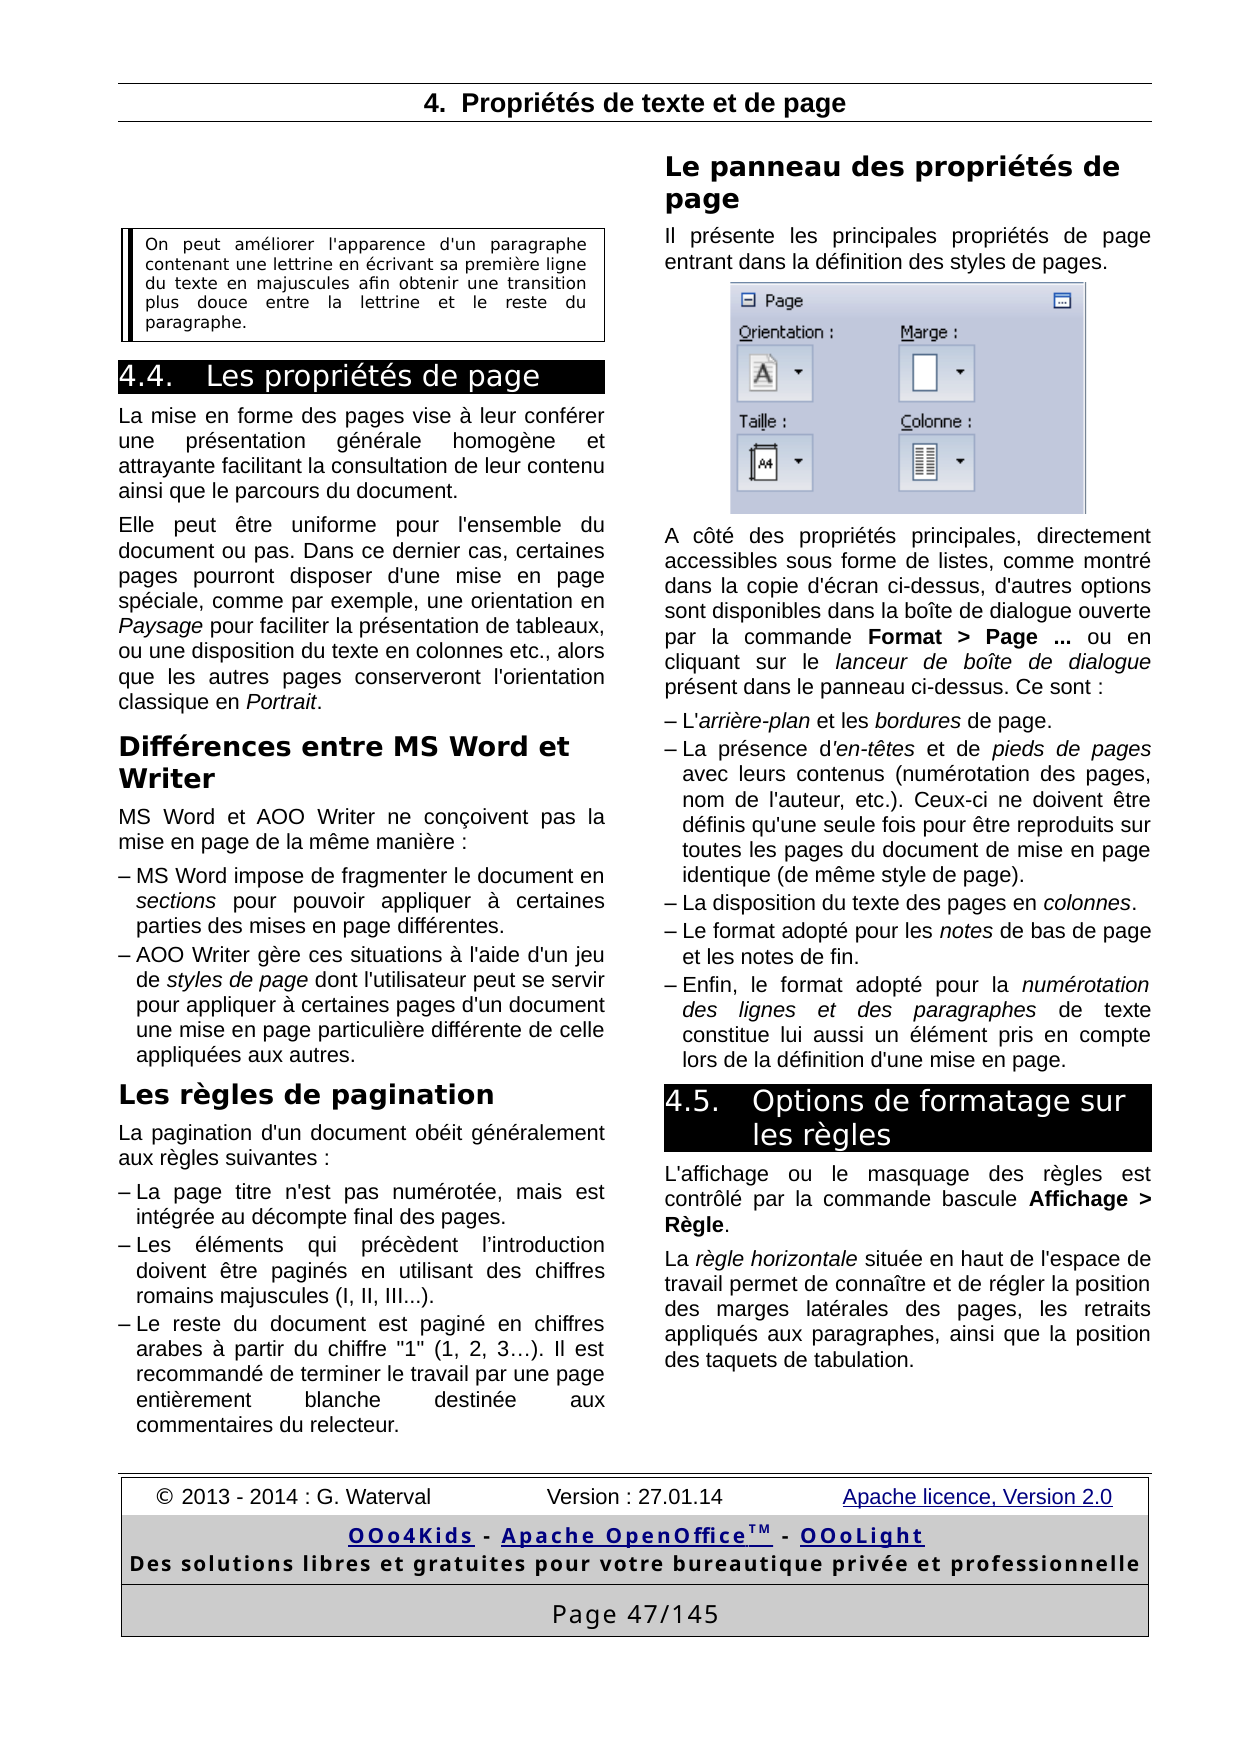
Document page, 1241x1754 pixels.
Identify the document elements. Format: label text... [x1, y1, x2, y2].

list AOO Writer gère ces situations à l'aide d'un jeu de styles de page dont l'utilisateur peut se servir pour appliquer à certaines pages d'un document une mise en page particulière différente de celle appliquées aux autres. [118, 941, 605, 1067]
text L'affichage ou le masquage des règles est contrôlé par la commande bascule Affichage > Règle. [664, 1161, 1152, 1237]
subtitle Différences entre MS Word et Writer [118, 732, 605, 795]
subtitle Les propriétés de page [118, 360, 605, 394]
text MS Word et AOO Writer ne conçoivent pas la mise en page de la même manière : [118, 804, 605, 854]
list Le format adopté pour les notes de bas de page et les notes de fin. [664, 918, 1152, 969]
list Enfin, le format adopté pour la numérotation des lignes et des paragraphes de texte constitue lui aussi un élément pris en compte lors de la définition d'une mise en page. [664, 972, 1152, 1073]
list L'arrière-plan et les bordures de page. [664, 708, 1152, 733]
list MS Word impose de fragmenter le document en sections pour pouvoir appliquer à certaines parties des mises en page différentes. [118, 863, 605, 938]
text La règle horizontale située en haut de l'espace de travail permet de connaître et de régler la position des marges latérales des pages, les retraits appliqués aux paragraphes, ainsi que la position des taquets de tabulation. [664, 1246, 1152, 1372]
text Elle peut être uniforme pour l'ensemble du document ou pas. Dans ce dernier cas, certaines pages pourront disposer d'une mise en page spéciale, comme par exemple, une orientation en Paysage pour faciliter la présentation de tableaux, ou une disposition du texte en colonnes etc., alors que les autres pages conserveront l'orientation classique en Portrait. [118, 512, 605, 714]
text La mise en forme des pages vise à leur conférer une présentation générale homogène et attrayante facilitant la consultation de leur contenu ainsi que le parcours du document. [118, 403, 605, 503]
list La présence d'en-têtes et de pieds de pages avec leurs contenus (numérotation des pages, nom de l'auteur, etc.). Ceux-ci ne doivent être définis qu'une seule fois pour être reproduits sur toutes les pages du document de mise en page identique (de même style de page). [664, 736, 1152, 887]
list Le reste du document est paginé en chiffres arabes à partir du chiffre "1" (1, 2, 3…). Il est recommandé de terminer le travail par une page entièrement blanche destinée aux commentaires du relecteur. [118, 1311, 605, 1437]
text La pagination d'un document obéit généralement aux règles suivantes : [118, 1120, 605, 1170]
list La disposition du texte des pages en colonnes. [664, 890, 1152, 916]
text A côté des propriétés principales, directement accessibles sous forme de listes, comme montré dans la copie d'écran ci-dessus, d'autres options sont disponibles dans la boîte de dialogue ouverte par la commande Format > Page ... ou en cliquant sur le lanceur de boîte de dialogue présent dans le panneau ci-dessus. Ce sont : [664, 523, 1152, 699]
subtitle Le panneau des propriétés de page [664, 151, 1152, 214]
subtitle Options de formatage sur les règles [664, 1084, 1152, 1152]
list La page titre n'est pas numérotée, mais est intégrée au décompte final des pages. [118, 1179, 605, 1229]
list Les éléments qui précèdent l’introduction doivent être paginés en utilisant des chiffres romains majuscules (I, II, III...). [118, 1232, 605, 1308]
text Il présente les principales propriétés de page entrant dans la définition des styles de pages. [664, 223, 1152, 274]
subtitle Les règles de pagination [118, 1079, 605, 1111]
table_header On peut améliorer l'apparence d'un paragraphe contenant une lettrine en écrivant sa première ligne du texte en majuscules afin obtenir une transition plus douce entre la lettrine et le reste du paragraphe. [133, 229, 604, 341]
